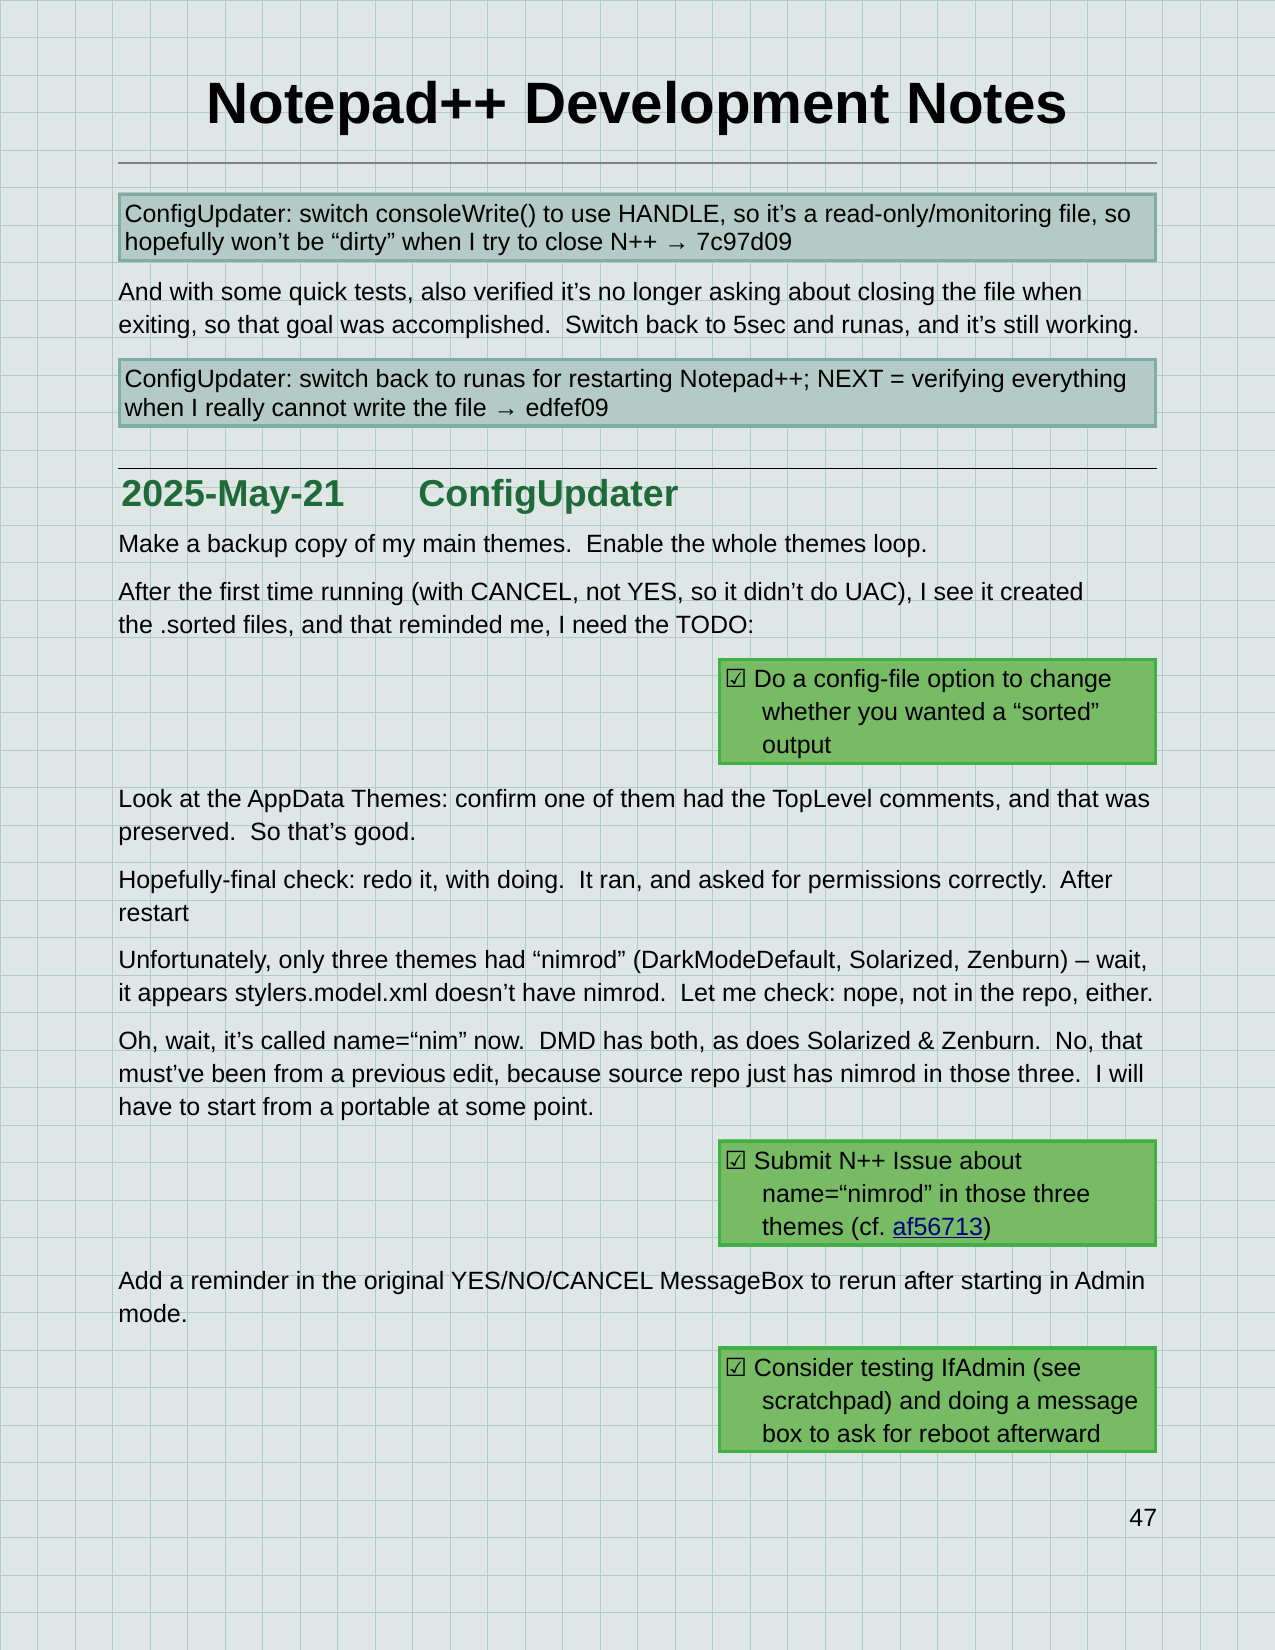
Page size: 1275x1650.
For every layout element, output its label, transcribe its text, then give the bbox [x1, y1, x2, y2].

text Hopefully-final check: redo it, with doing. It ran, and asked for permissions correctly. After restart [118, 864, 1157, 926]
text ConfigUpdater: switch consoleWrite() to use HANDLE, so it’s a read-only/monitoring file, so hopefully won’t be “dirty” when I try to close N++ → 7c97d09 [121, 196, 1154, 259]
text Oh, wait, it’s called name=“nim” now. DMD has both, as does Solarized & Zenburn. No, that must’ve been from a previous edit, because source repo just has nimrod in those three. I will have to start from a portable at some point. [118, 1026, 1157, 1121]
text And with some quick tests, also verified it’s no longer asking about closing the file when exiting, so that goal was accomplished. Switch back to 5sec and runas, and it’s still working. [118, 277, 1157, 339]
text ☑ Do a config-file option to change whether you wanted a “sorted” output [721, 661, 1154, 762]
text Add a reminder in the original YES/NO/CANCEL MessageBox to rerun after starting in Admin mode. [118, 1266, 1157, 1328]
text ☑ Submit N++ Issue about name=“nimrod” in those three themes (cf. af56713) [721, 1143, 1154, 1243]
text ☑ Consider testing IfAdmin (see scratchpad) and doing a message box to ask for reboot afterward [721, 1350, 1154, 1450]
text Look at the AppData Themes: confirm one of them had the TopLevel comments, and that was preserved. So that’s good. [118, 784, 1157, 846]
text ConfigUpdater: switch back to runas for restarting Notepad++; NEXT = verifying everything when I really cannot write the file → edfef09 [121, 361, 1154, 424]
text Make a backup copy of my main themes. Enable the whole themes loop. [118, 529, 1157, 558]
text After the first time running (with CANCEL, not YES, so it didn’t do UAC), I see it created the .sorted files, and that reminded me, I need the TODO: [118, 577, 1157, 639]
text Unfortunately, only three themes had “nimrod” (DarkModeDefault, Solarized, Zenburn) – wait, it appears stylers.model.xml doesn’t have nimrod. Let me check: nope, not in the repo, either. [118, 945, 1157, 1007]
subtitle 2025-May-21 ConfigUpdater [118, 469, 1157, 517]
